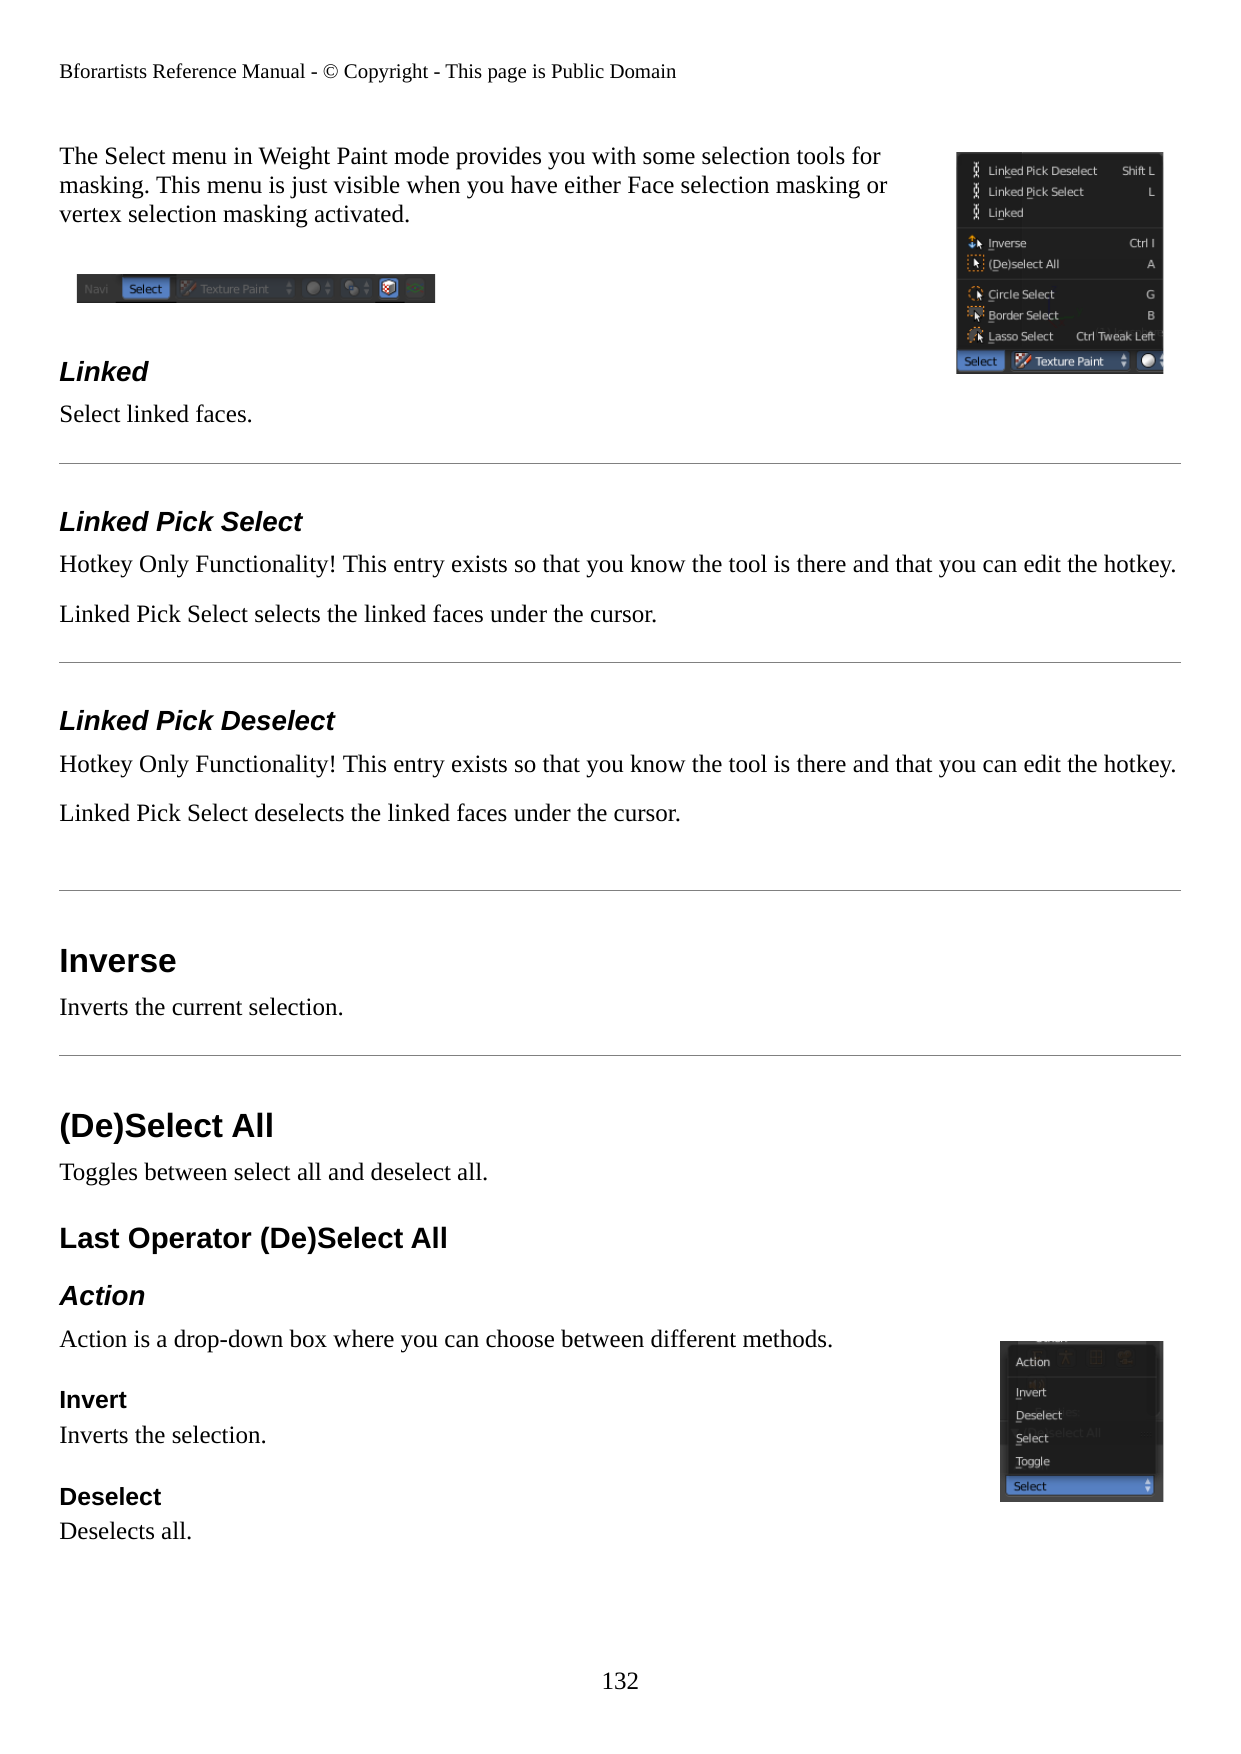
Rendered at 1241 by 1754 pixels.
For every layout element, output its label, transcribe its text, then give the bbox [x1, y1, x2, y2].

subtitle Linked [59, 355, 1181, 387]
text Select linked faces. [59, 399, 1181, 428]
text Action is a drop-down box where you can choose between different methods. [59, 1324, 1181, 1352]
subtitle Inverse [59, 941, 1181, 979]
text Linked Pick Select deselects the linked faces under the cursor. [59, 798, 1181, 827]
subtitle Action [59, 1279, 1181, 1311]
picture [1000, 1341, 1164, 1502]
picture [76, 274, 436, 303]
text The Select menu in Weight Paint mode provides you with some selection tools for masking. This menu is just visible when you have either Face selection masking or vertex selection masking activated. [59, 141, 1181, 228]
picture [956, 152, 1164, 374]
subtitle Last Operator (De)Select All [59, 1221, 1181, 1254]
subtitle Invert [59, 1385, 1000, 1414]
text Inverts the current selection. [59, 992, 1181, 1021]
text Hotkey Only Functionality! This entry exists so that you know the tool is there and that you can edit the hotkey. [59, 549, 1181, 578]
subtitle (De)Select All [59, 1106, 1181, 1144]
text Deselects all. [59, 1516, 1181, 1545]
text Hotkey Only Functionality! This entry exists so that you know the tool is there and that you can edit the hotkey. [59, 749, 1181, 777]
text Toggles between select all and deselect all. [59, 1157, 1181, 1186]
subtitle Linked Pick Select [59, 505, 1181, 537]
text [1164, 1420, 1181, 1449]
text Inverts the selection. [59, 1420, 1000, 1449]
subtitle [1164, 1385, 1181, 1414]
text Linked Pick Select selects the linked faces under the cursor. [59, 599, 1181, 627]
subtitle Linked Pick Deselect [59, 704, 1181, 736]
subtitle Deselect [59, 1482, 1181, 1510]
